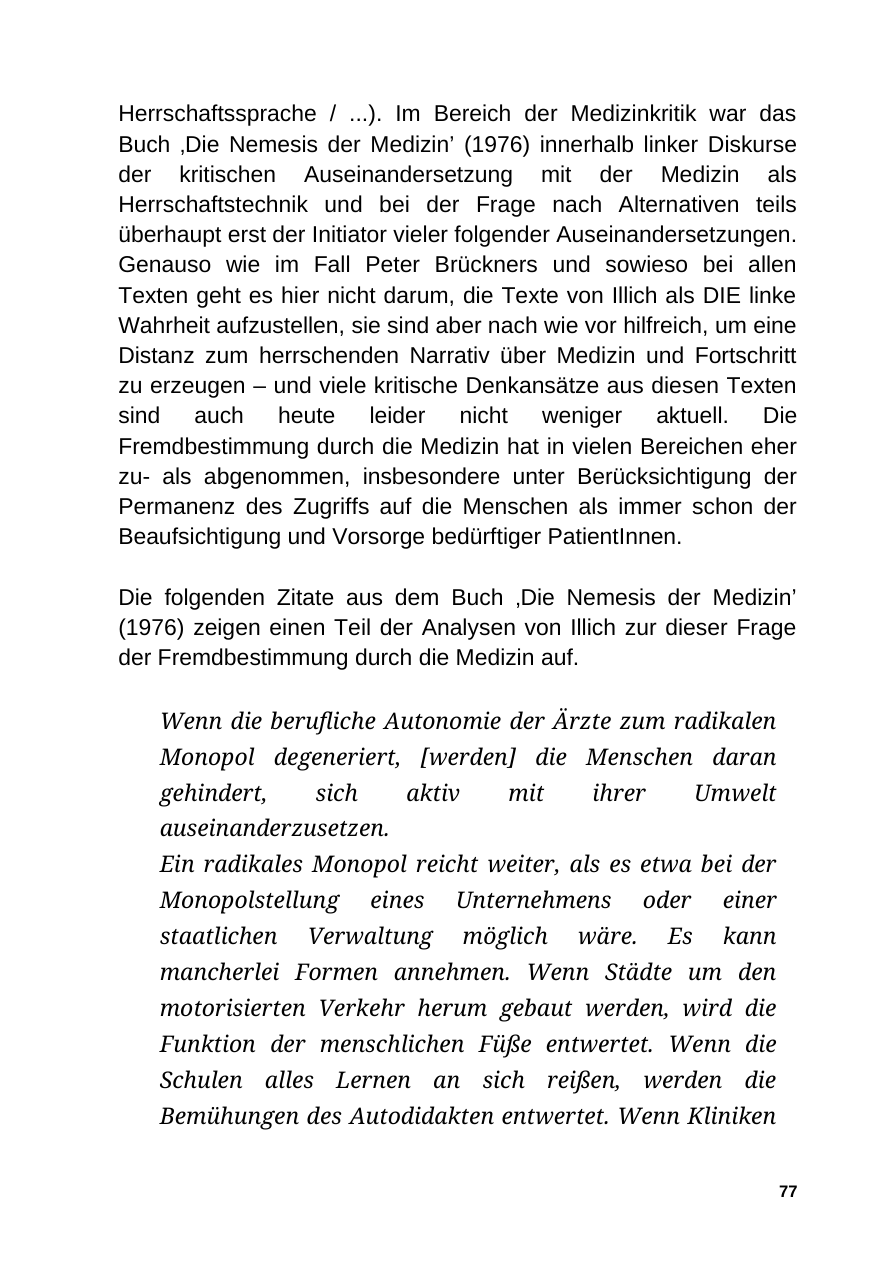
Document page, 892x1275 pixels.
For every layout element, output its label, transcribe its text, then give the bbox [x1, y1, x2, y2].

text Wenn die berufliche Autonomie der Ärzte zum radikalen Monopol degeneriert, [werden] die Menschen daran gehindert, sich aktiv mit ihrer Umwelt auseinanderzusetzen. [159, 704, 779, 844]
text Herrschaftssprache / ...). Im Bereich der Medizinkritik war das Buch ‚Die Nemesis der Medizin’ (1976) innerhalb linker Diskurse der kritischen Auseinandersetzung mit der Medizin als Herrschaftstechnik und bei der Frage nach Alternativen teils überhaupt erst der Initiator vieler folgender Auseinandersetzungen. Genauso wie im Fall Peter Brückners und sowieso bei allen Texten geht es hier nicht darum, die Texte von Illich als DIE linke Wahrheit aufzustellen, sie sind aber nach wie vor hilfreich, um eine Distanz zum herrschenden Narrativ über Medizin und Fortschritt zu erzeugen – und viele kritische Denkansätze aus diesen Texten sind auch heute leider nicht weniger aktuell. Die Fremdbestimmung durch die Medizin hat in vielen Bereichen eher zu- als abgenommen, insbesondere unter Berücksichtigung der Permanenz des Zugriffs auf die Menschen als immer schon der Beaufsichtigung und Vorsorge bedürftiger PatientInnen. [118, 100, 797, 550]
text Die folgenden Zitate aus dem Buch ‚Die Nemesis der Medizin’ (1976) zeigen einen Teil der Analysen von Illich zur dieser Frage der Fremdbestimmung durch die Medizin auf. [118, 584, 797, 671]
text Ein radikales Monopol reicht weiter, als es etwa bei der Monopolstellung eines Unternehmens oder einer staatlichen Verwaltung möglich wäre. Es kann mancherlei Formen annehmen. Wenn Städte um den motorisierten Verkehr herum gebaut werden, wird die Funktion der menschlichen Füße entwertet. Wenn die Schulen alles Lernen an sich reißen, werden die Bemühungen des Autodidakten entwertet. Wenn Kliniken [159, 848, 779, 1131]
